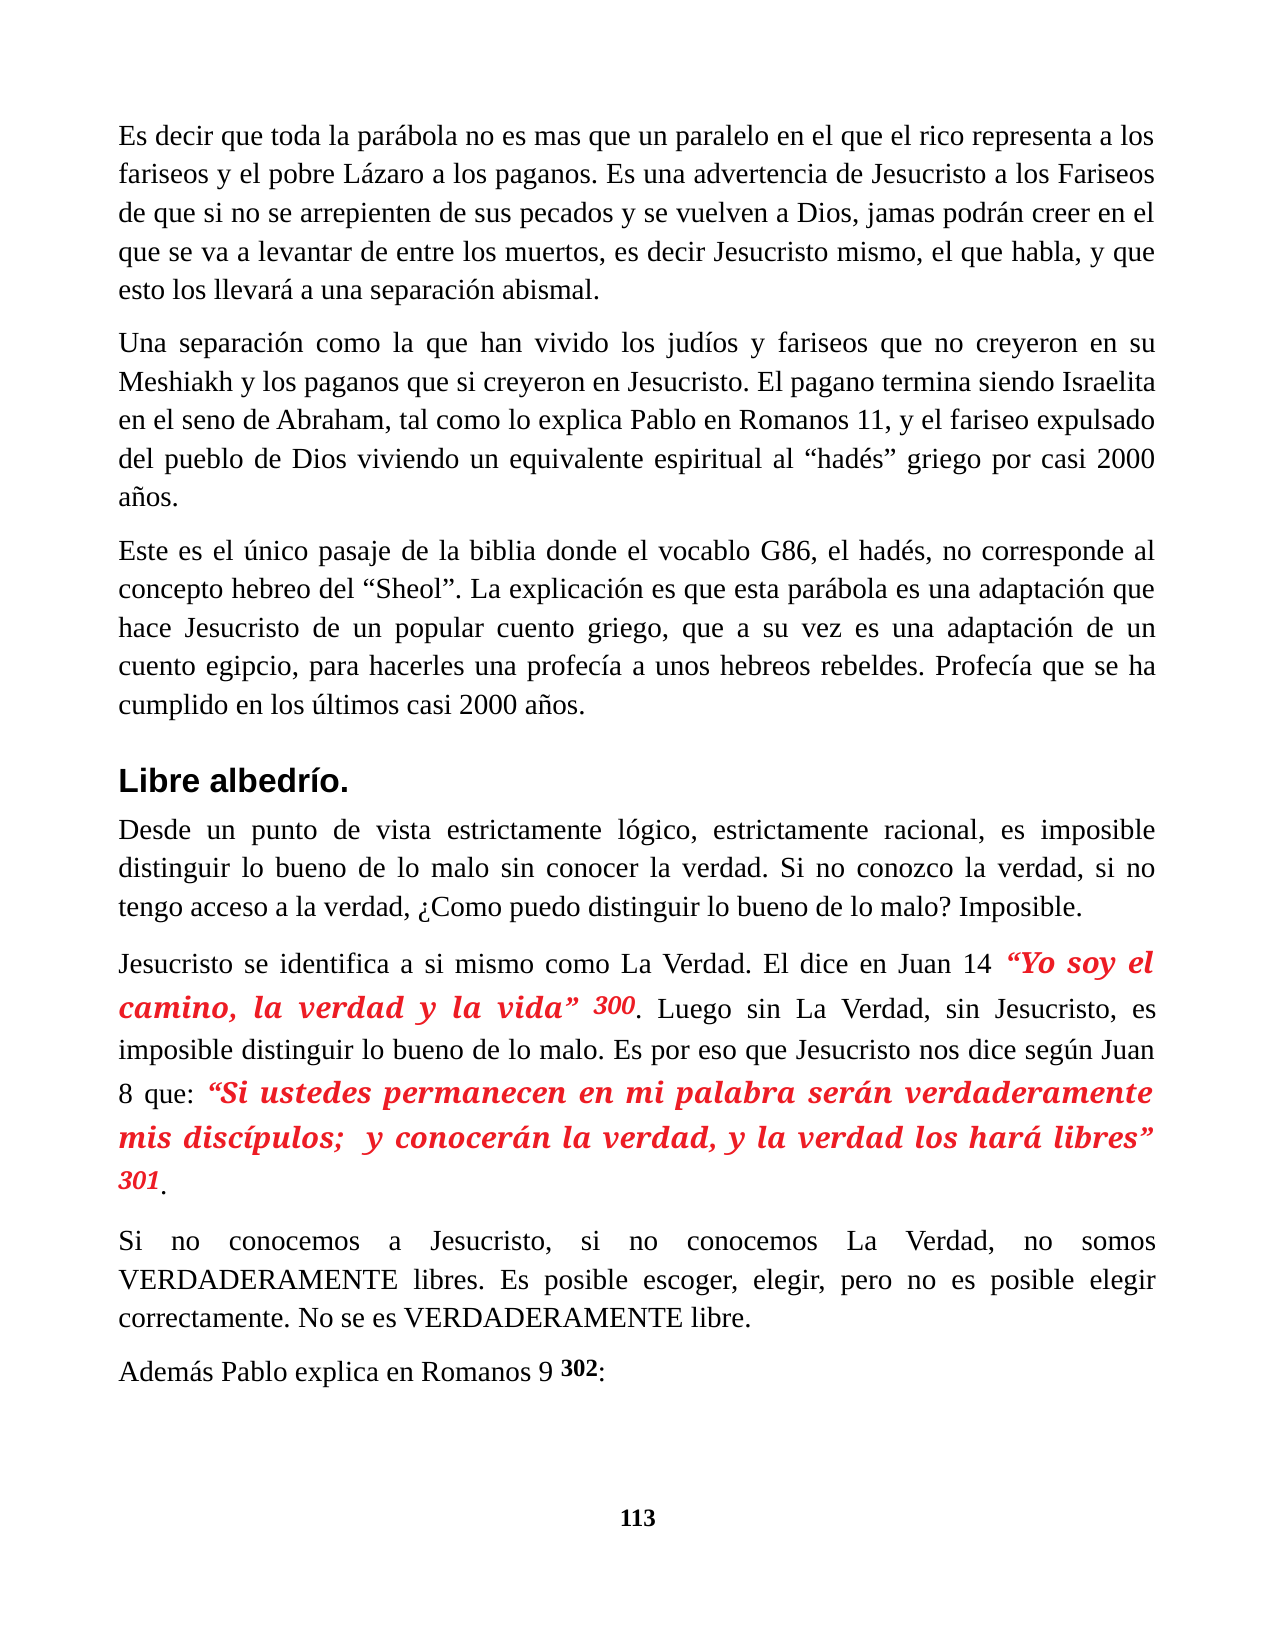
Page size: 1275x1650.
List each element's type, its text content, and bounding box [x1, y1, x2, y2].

text Desde un punto de vista estrictamente lógico, estrictamente racional, es imposible distinguir lo bueno de lo malo sin conocer la verdad. Si no conozco la verdad, si no tengo acceso a la verdad, ¿Como puedo distinguir lo bueno de lo malo? Imposible. [118, 812, 1157, 923]
text Es decir que toda la parábola no es mas que un paralelo en el que el rico representa a los fariseos y el pobre Lázaro a los paganos. Es una advertencia de Jesucristo a los Fariseos de que si no se arrepienten de sus pecados y se vuelven a Dios, jamas podrán creer en el que se va a levantar de entre los muertos, es decir Jesucristo mismo, el que habla, y que esto los llevará a una separación abismal. [118, 118, 1157, 306]
text Además Pablo explica en Romanos 9 : [118, 1354, 1157, 1387]
text Este es el único pasaje de la biblia donde el vocablo G86, el hadés, no corresponde al concepto hebreo del “Sheol”. La explicación es que esta parábola es una adaptación que hace Jesucristo de un popular cuento griego, que a su vez es una adaptación de un cuento egipcio, para hacerles una profecía a unos hebreos rebeldes. Profecía que se ha cumplido en los últimos casi 2000 años. [118, 533, 1157, 720]
text Una separación como la que han vivido los judíos y fariseos que no creyeron en su Meshiakh y los paganos que si creyeron en Jesucristo. El pagano termina siendo Israelita en el seno de Abraham, tal como lo explica Pablo en Romanos 11, y el fariseo expulsado del pueblo de Dios viviendo un equivalente espiritual al “hadés” griego por casi 2000 años. [118, 325, 1157, 513]
text Jesucristo se identifica a si mismo como La Verdad. El dice en Juan 14 “Yo soy el camino, la verdad y la vida” . Luego sin La Verdad, sin Jesucristo, es imposible distinguir lo bueno de lo malo. Es por eso que Jesucristo nos dice según Juan 8 que: “Si ustedes permanecen en mi palabra serán verdaderamente mis discípulos; y conocerán la verdad, y la verdad los hará libres” . [118, 942, 1157, 1203]
text Si no conocemos a Jesucristo, si no conocemos La Verdad, no somos VERDADERAMENTE libres. Es posible escoger, elegir, pero no es posible elegir correctamente. No se es VERDADERAMENTE libre. [118, 1223, 1157, 1334]
subtitle Libre albedrío. [118, 761, 1157, 799]
